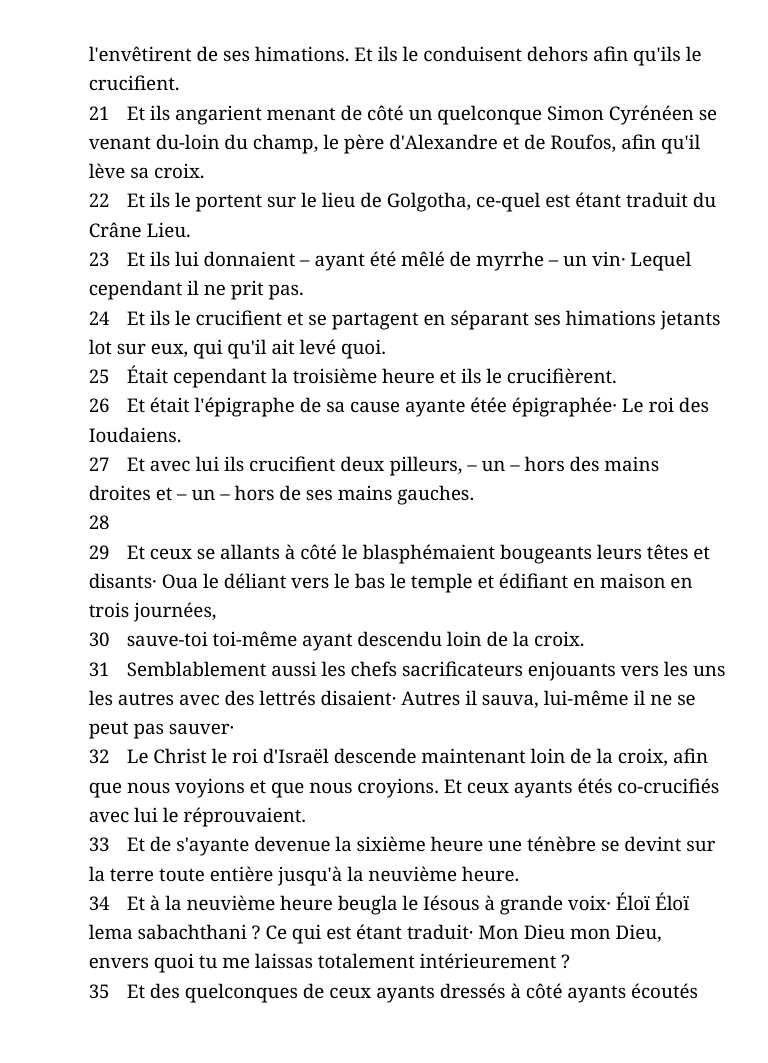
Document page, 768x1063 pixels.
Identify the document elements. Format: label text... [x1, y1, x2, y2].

text l'envêtirent de ses himations. Et ils le conduisent dehors afin qu'ils le crucifient. 21 Et ils angarient menant de côté un quelconque Simon Cyrénéen se venant du-loin du champ, le père d'Alexandre et de Roufos, afin qu'il lève sa croix. 22 Et ils le portent sur le lieu de Golgotha, ce-quel est étant traduit du Crâne Lieu. 23 Et ils lui donnaient – ayant été mêlé de myrrhe – un vin· Lequel cependant il ne prit pas. 24 Et ils le crucifient et se partagent en séparant ses himations jetants lot sur eux, qui qu'il ait levé quoi. 25 Était cependant la troisième heure et ils le crucifièrent. 26 Et était l'épigraphe de sa cause ayante étée épigraphée· Le roi des Ioudaiens. 27 Et avec lui ils crucifient deux pilleurs, – un – hors des mains droites et – un – hors de ses mains gauches. 28 29 Et ceux se allants à côté le blasphémaient bougeants leurs têtes et disants· Oua le déliant vers le bas le temple et édifiant en maison en trois journées, 30 sauve-toi toi-même ayant descendu loin de la croix. 31 Semblablement aussi les chefs sacrificateurs enjouants vers les uns les autres avec des lettrés disaient· Autres il sauva, lui-même il ne se peut pas sauver· 32 Le Christ le roi d'Israël descende maintenant loin de la croix, afin que nous voyions et que nous croyions. Et ceux ayants étés co-crucifiés avec lui le réprouvaient. 33 Et de s'ayante devenue la sixième heure une ténèbre se devint sur la terre toute entière jusqu'à la neuvième heure. 34 Et à la neuvième heure beugla le Iésous à grande voix· Éloï Éloï lema sabachthani ? Ce qui est étant traduit· Mon Dieu mon Dieu, envers quoi tu me laissas totalement intérieurement ? 35 Et des quelconques de ceux ayants dressés à côté ayants écoutés [88, 41, 726, 1003]
